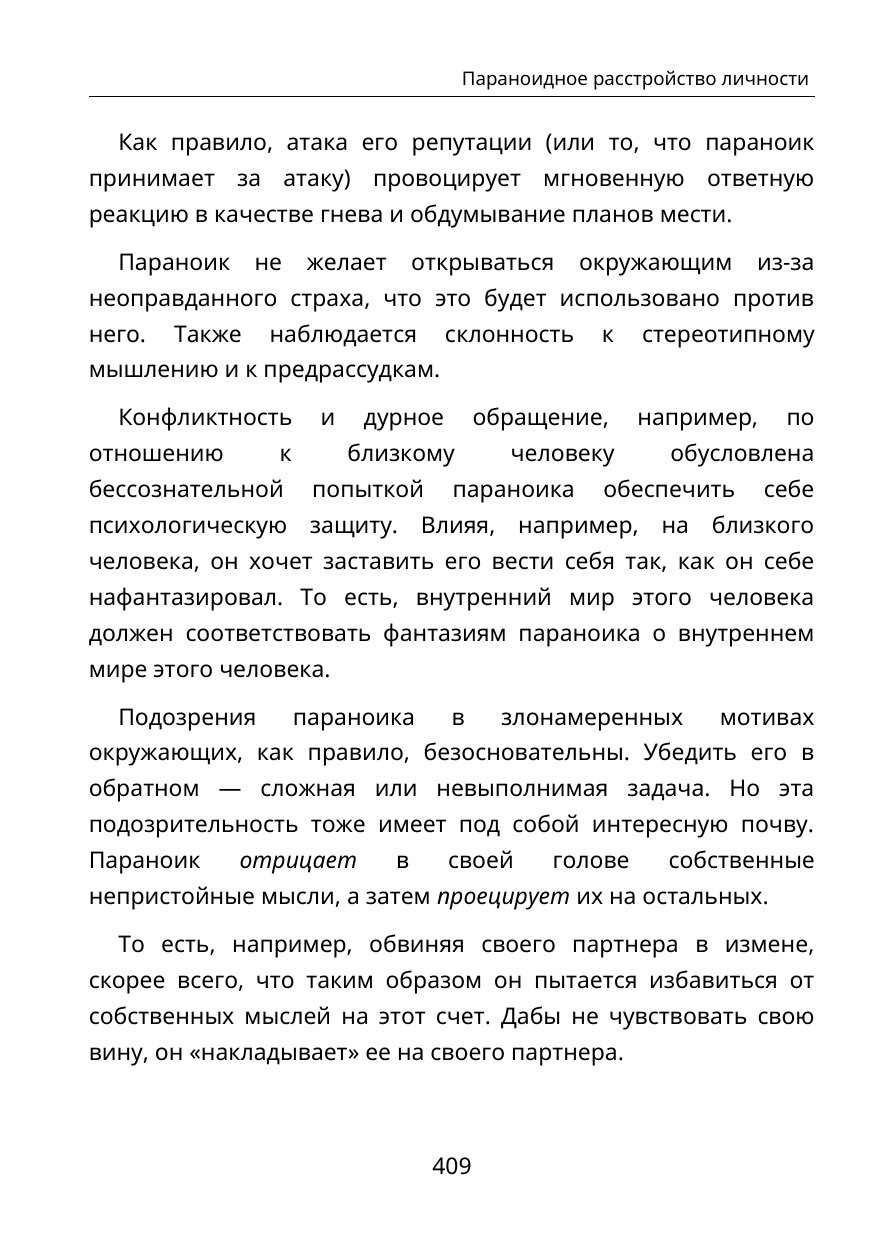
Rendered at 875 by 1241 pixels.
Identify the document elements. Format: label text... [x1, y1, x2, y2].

text Конфликтность и дурное обращение, например, по отношению к близкому человеку обусловлена бессознательной попыткой параноика обеспечить себе психологическую защиту. Влияя, например, на близкого человека, он хочет заставить его вести себя так, как он себе нафантазировал. То есть, внутренний мир этого человека должен соответствовать фантазиям параноика о внутреннем мире этого человека. [88, 401, 815, 684]
text Параноик не желает открываться окружающим из-за неоправданного страха, что это будет использовано против него. Также наблюдается склонность к стереотипному мышлению и к предрассудкам. [88, 246, 815, 385]
text То есть, например, обвиняя своего партнера в измене, скорее всего, что таким образом он пытается избавиться от собственных мыслей на этот счет. Дабы не чувствовать свою вину, он «накладывает» ее на своего партнера. [88, 928, 815, 1067]
text Как правило, атака его репутации (или то, что параноик принимает за атаку) провоцирует мгновенную ответную реакцию в качестве гнева и обдумывание планов мести. [88, 126, 815, 229]
text Подозрения параноика в злонамеренных мотивах окружающих, как правило, безосновательны. Убедить его в обратном — сложная или невыполнимая задача. Но эта подозрительность тоже имеет под собой интересную почву. Параноик отрицает в своей голове собственные непристойные мысли, а затем проецирует их на остальных. [88, 700, 815, 911]
